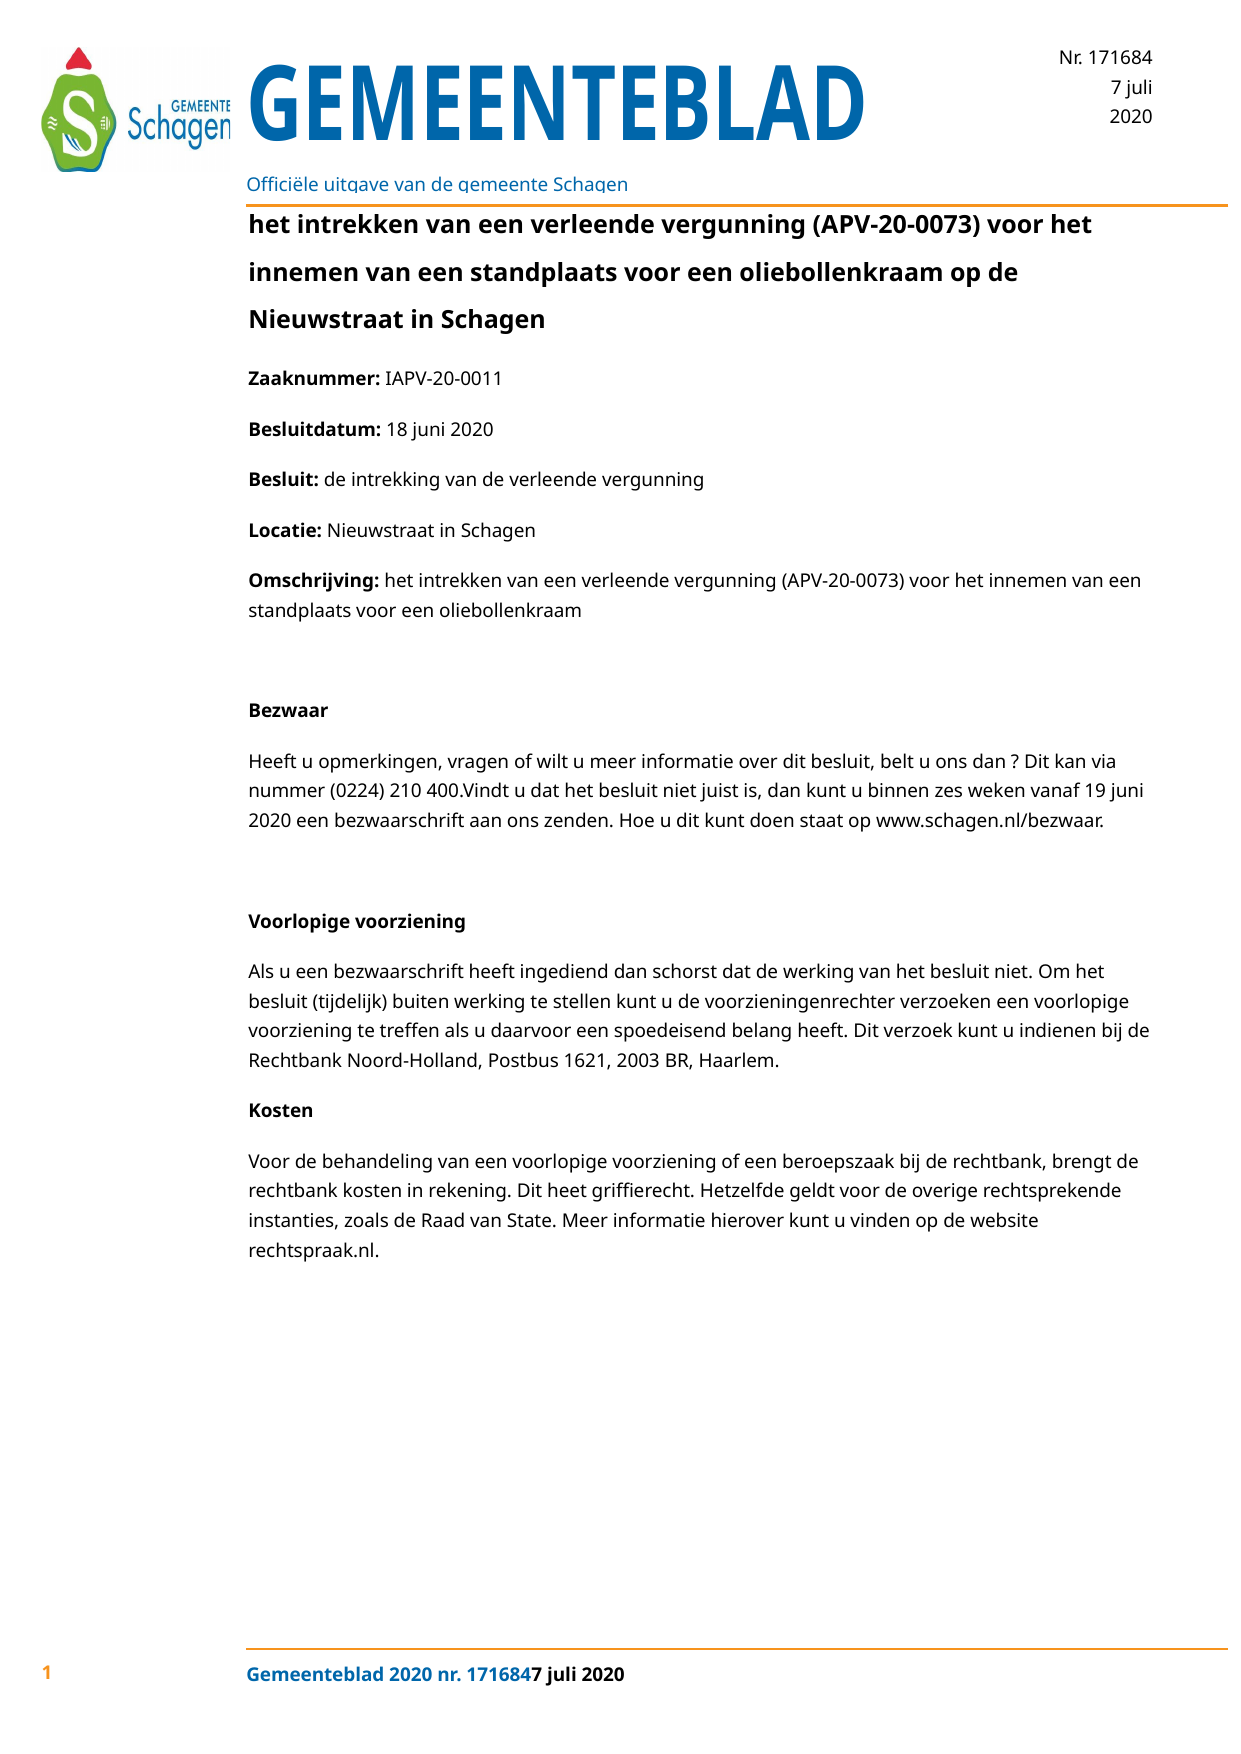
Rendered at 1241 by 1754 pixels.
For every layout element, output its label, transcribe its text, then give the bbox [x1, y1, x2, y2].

text Besluit: de intrekking van de verleende vergunning [248, 466, 1152, 492]
text het intrekken van een verleende vergunning (APV-20-0073) voor het innemen van een standplaats voor een oliebollenkraam op de Nieuwstraat in Schagen [248, 207, 1152, 336]
text Zaaknummer: IAPV-20-0011 [248, 366, 1152, 391]
text Omschrijving: het intrekken van een verleende vergunning (APV-20-0073) voor het innemen van een standplaats voor een oliebollenkraam [248, 567, 1152, 622]
text Voor de behandeling van een voorlopige voorziening of een beroepszaak bij de rechtbank, brengt de rechtbank kosten in rekening. Dit heet griffierecht. Hetzelfde geldt voor de overige rechtsprekende instanties, zoals de Raad van State. Meer informatie hierover kunt u vinden op de website rechtspraak.nl. [248, 1148, 1152, 1262]
picture [41, 47, 231, 172]
text Bezwaar [248, 698, 1152, 723]
text Besluitdatum: 18 juni 2020 [248, 416, 1152, 442]
text Locatie: Nieuwstraat in Schagen [248, 517, 1152, 542]
text Kosten [248, 1098, 1152, 1123]
text Als u een bezwaarschrift heeft ingediend dan schorst dat de werking van het besluit niet. Om het besluit (tijdelijk) buiten werking te stellen kunt u de voorzieningenrechter verzoeken een voorlopige voorziening te treffen als u daarvoor een spoedeisend belang heeft. Dit verzoek kunt u indienen bij de Rechtbank Noord-Holland, Postbus 1621, 2003 BR, Haarlem. [248, 958, 1152, 1073]
text Heeft u opmerkingen, vragen of wilt u meer informatie over dit besluit, belt u ons dan ? Dit kan via nummer (0224) 210 400.Vindt u dat het besluit niet juist is, dan kunt u binnen zes weken vanaf 19 juni 2020 een bezwaarschrift aan ons zenden. Hoe u dit kunt doen staat op www.schagen.nl/bezwaar. [248, 748, 1152, 833]
text Voorlopige voorziening [248, 908, 1152, 934]
